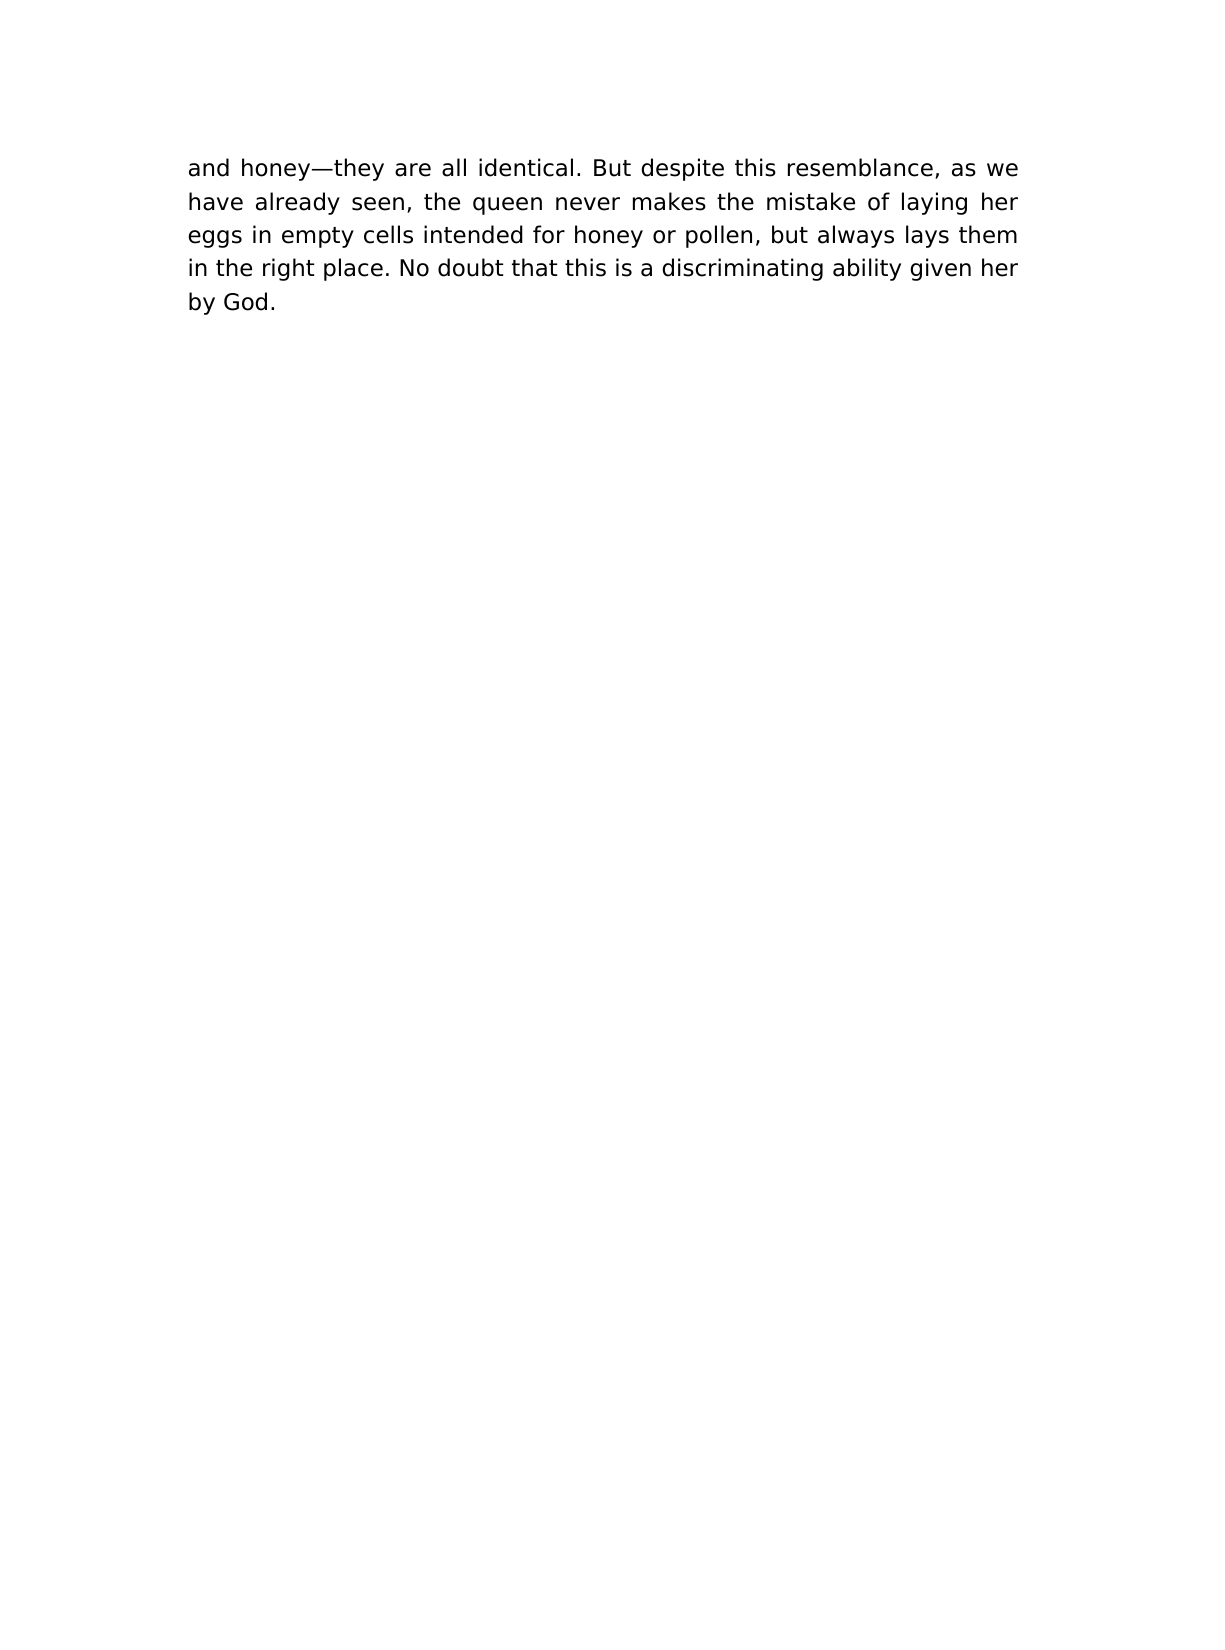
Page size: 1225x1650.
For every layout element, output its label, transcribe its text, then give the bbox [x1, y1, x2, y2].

text and honey—they are all identical. But despite this resemblance, as we have already seen, the queen never makes the mistake of laying her eggs in empty cells intended for honey or pollen, but always lays them in the right place. No doubt that this is a discriminating ability given her by God. [187, 150, 1020, 317]
